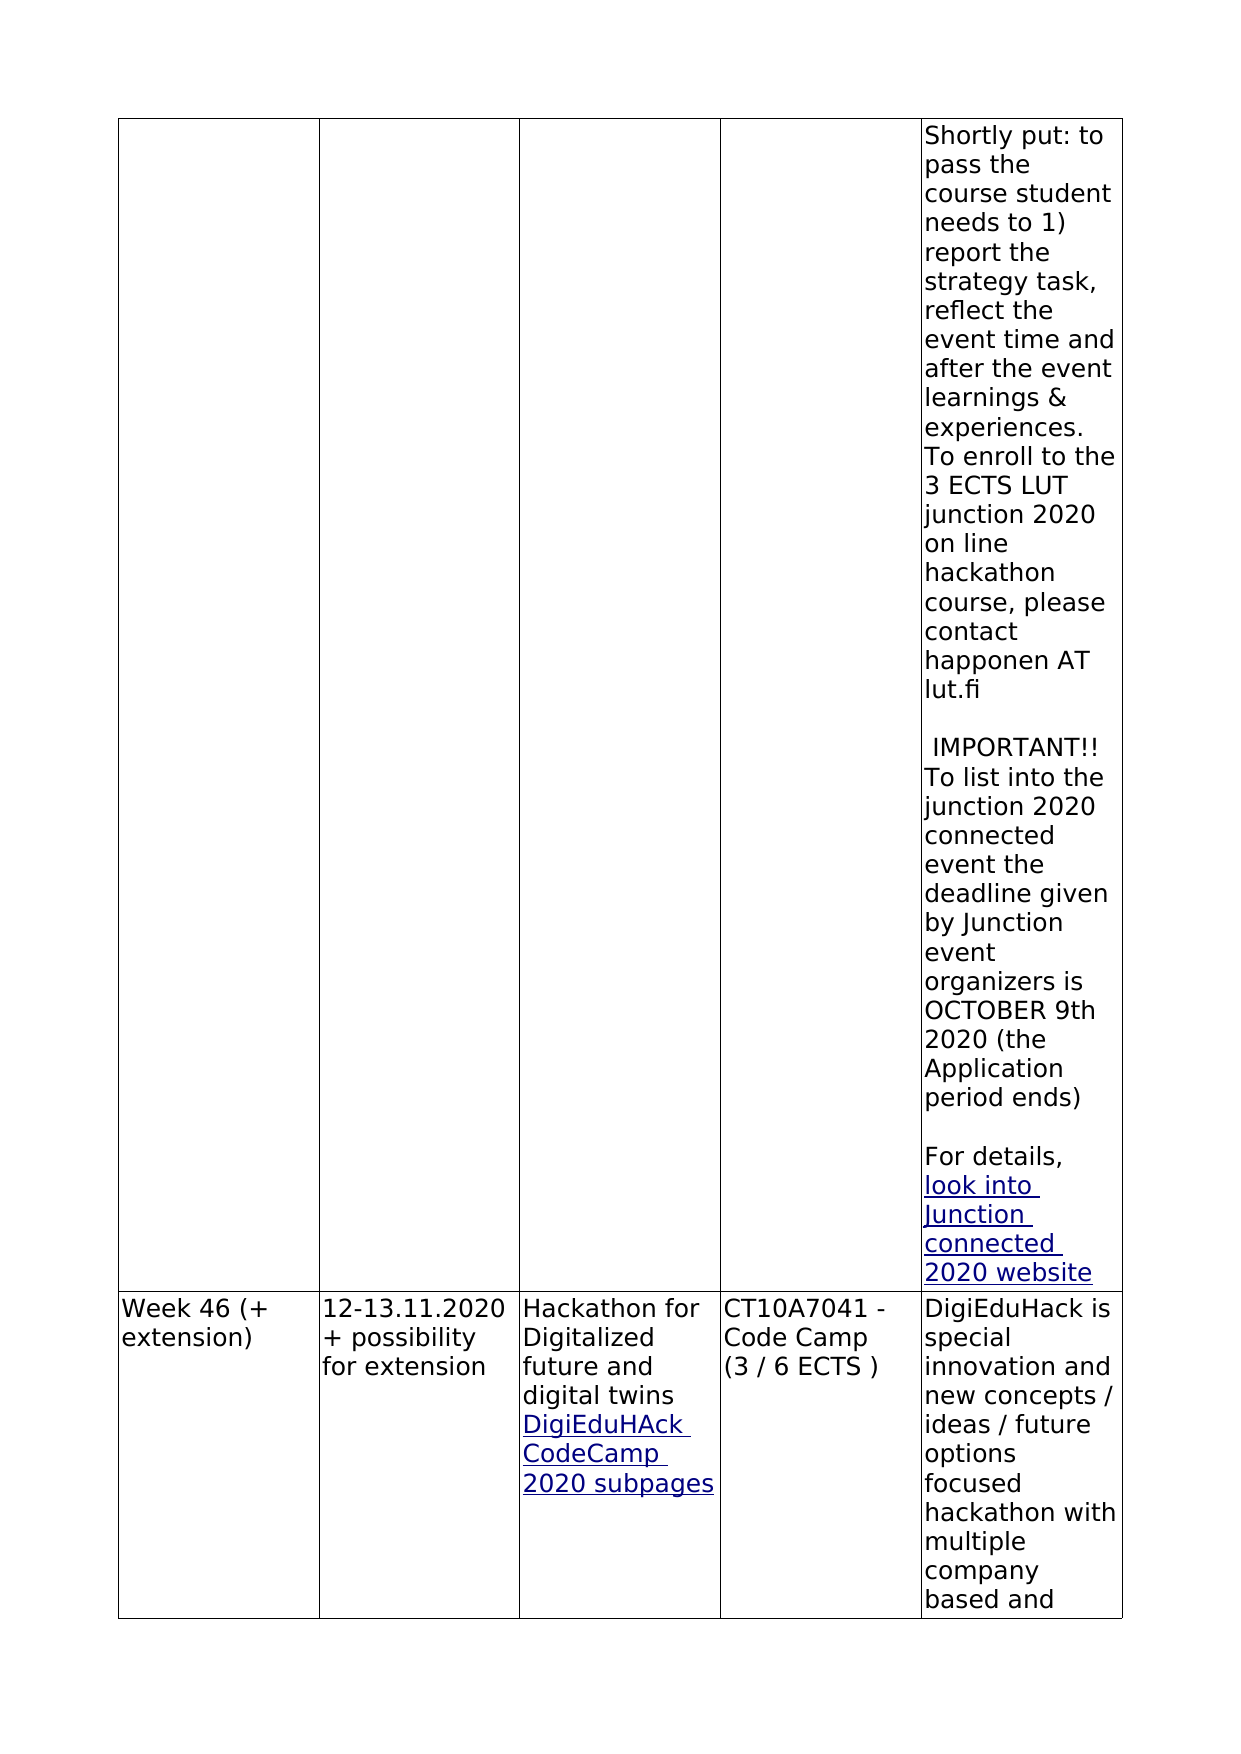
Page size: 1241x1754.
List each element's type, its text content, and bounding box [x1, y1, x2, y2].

table_cell [119, 119, 319, 1291]
table_cell Hackathon for Digitalized future and digital twins DigiEduHAck CodeCamp 2020 subpages [520, 1292, 720, 1617]
table_cell DigiEduHack is special innovation and new concepts / ideas / future options focused hackathon with multiple company based and [922, 1292, 1122, 1617]
table_cell [520, 119, 720, 1291]
table_cell [721, 119, 921, 1291]
table_cell 12-13.11.2020 + possibility for extension [320, 1292, 519, 1617]
table_cell Week 46 (+ extension) [119, 1292, 319, 1617]
table_cell Shortly put: to pass the course student needs to 1) report the strategy task, reflect the event time and after the event learnings & experiences. To enroll to the 3 ECTS LUT junction 2020 on line hackathon course, please contact happonen AT lut.fi IMPORTANT!! To list into the junction 2020 connected event the deadline given by Junction event organizers is OCTOBER 9th 2020 (the Application period ends) For details, look into Junction connected 2020 website [922, 119, 1122, 1291]
table_cell [320, 119, 519, 1291]
table_cell CT10A7041 - Code Camp (3 / 6 ECTS ) [721, 1292, 921, 1617]
